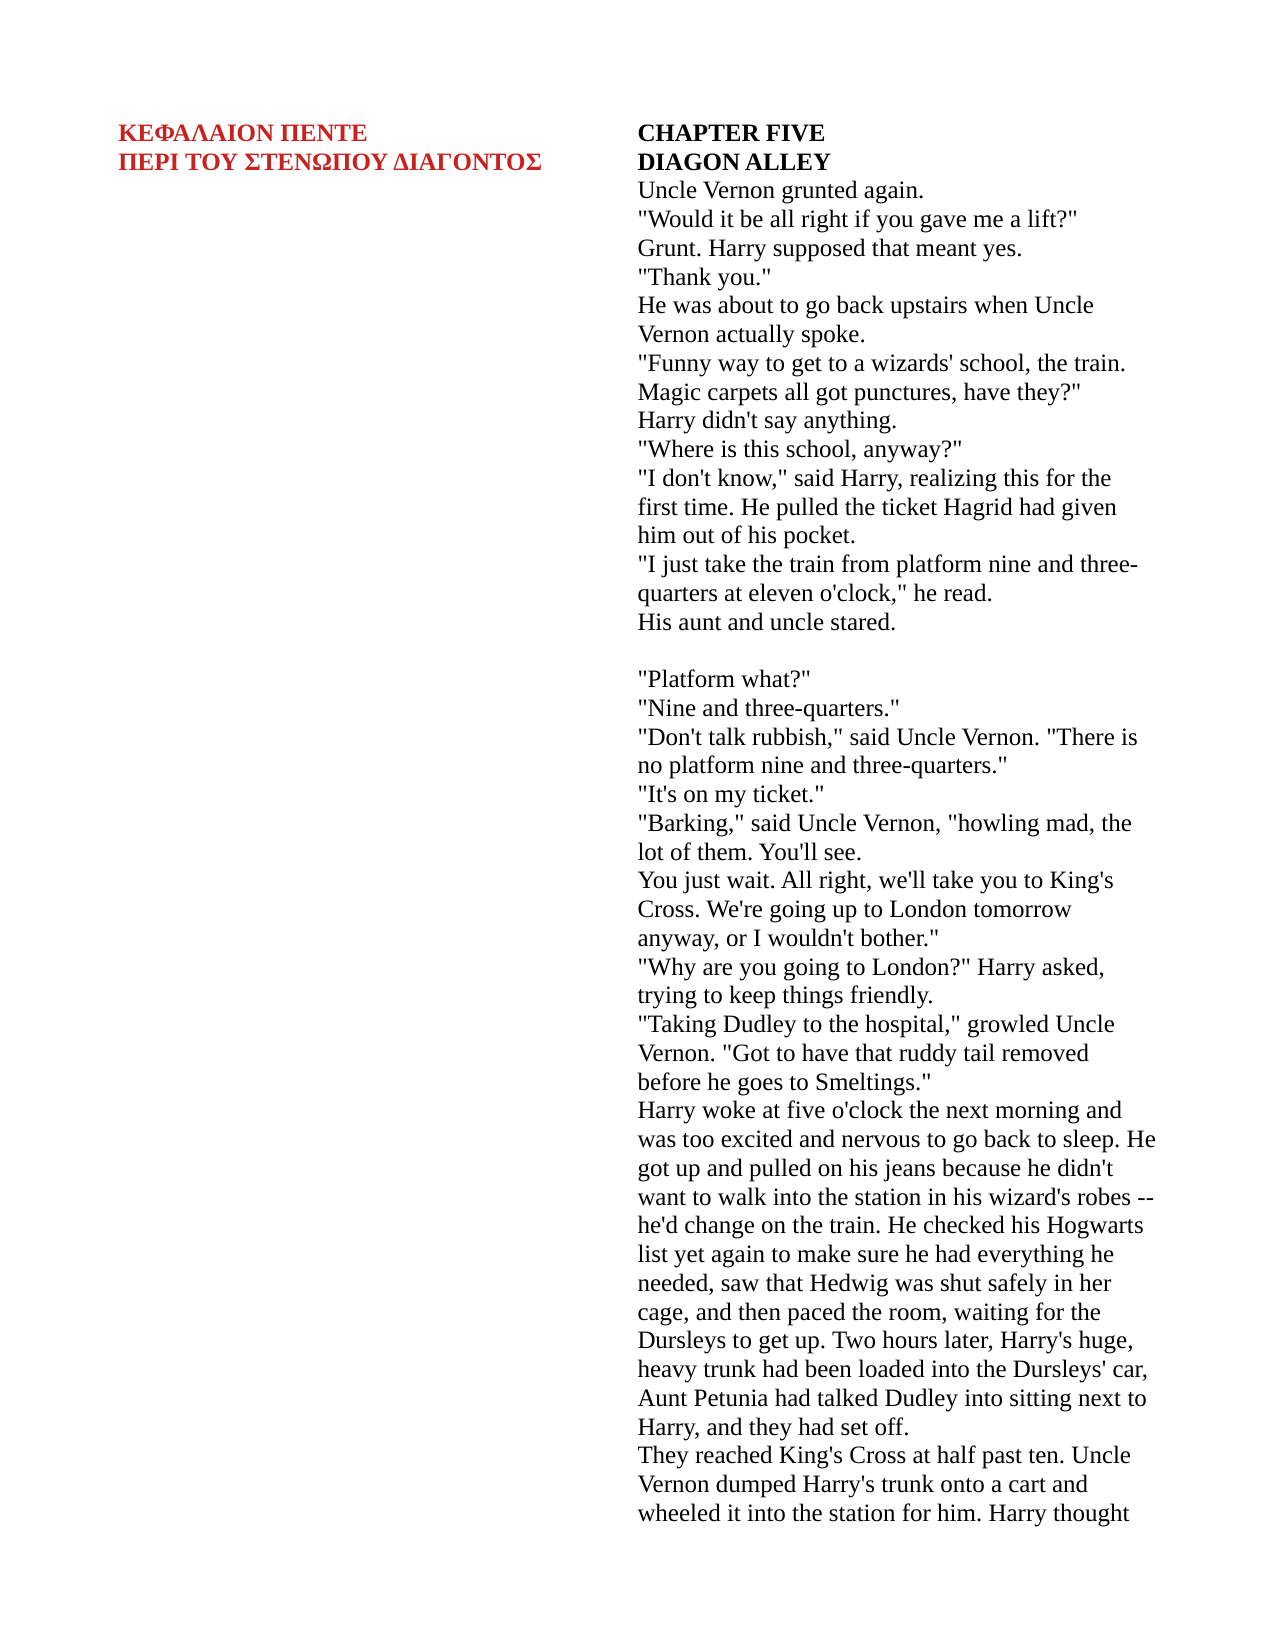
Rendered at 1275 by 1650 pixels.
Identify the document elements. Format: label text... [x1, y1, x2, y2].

table_cell [118, 176, 637, 1527]
table_header CHAPTER FIVE DIAGON ALLEY [637, 118, 1157, 176]
table_header ΚΕΦΑΛΑΙΟΝ ΠΕΝΤΕ ΠΕΡΙ ΤΟΥ ΣΤΕΝΩΠΟΥ ΔΙΑΓΟΝΤΟΣ [118, 118, 637, 176]
table_cell Uncle Vernon grunted again. "Would it be all right if you gave me a lift?" Grunt. Harry supposed that meant yes. "Thank you." He was about to go back upstairs when Uncle Vernon actually spoke. "Funny way to get to a wizards' school, the train. Magic carpets all got punctures, have they?" Harry didn't say anything. "Where is this school, anyway?" "I don't know," said Harry, realizing this for the first time. He pulled the ticket Hagrid had given him out of his pocket. "I just take the train from platform nine and three-quarters at eleven o'clock," he read. His aunt and uncle stared. "Platform what?" "Nine and three-quarters." "Don't talk rubbish," said Uncle Vernon. "There is no platform nine and three-quarters." "It's on my ticket." "Barking," said Uncle Vernon, "howling mad, the lot of them. You'll see. You just wait. All right, we'll take you to King's Cross. We're going up to London tomorrow anyway, or I wouldn't bother." "Why are you going to London?" Harry asked, trying to keep things friendly. "Taking Dudley to the hospital," growled Uncle Vernon. "Got to have that ruddy tail removed before he goes to Smeltings." Harry woke at five o'clock the next morning and was too excited and nervous to go back to sleep. He got up and pulled on his jeans because he didn't want to walk into the station in his wizard's robes -- he'd change on the train. He checked his Hogwarts list yet again to make sure he had everything he needed, saw that Hedwig was shut safely in her cage, and then paced the room, waiting for the Dursleys to get up. Two hours later, Harry's huge, heavy trunk had been loaded into the Dursleys' car, Aunt Petunia had talked Dudley into sitting next to Harry, and they had set off. They reached King's Cross at half past ten. Uncle Vernon dumped Harry's trunk onto a cart and wheeled it into the station for him. Harry thought [637, 176, 1157, 1527]
